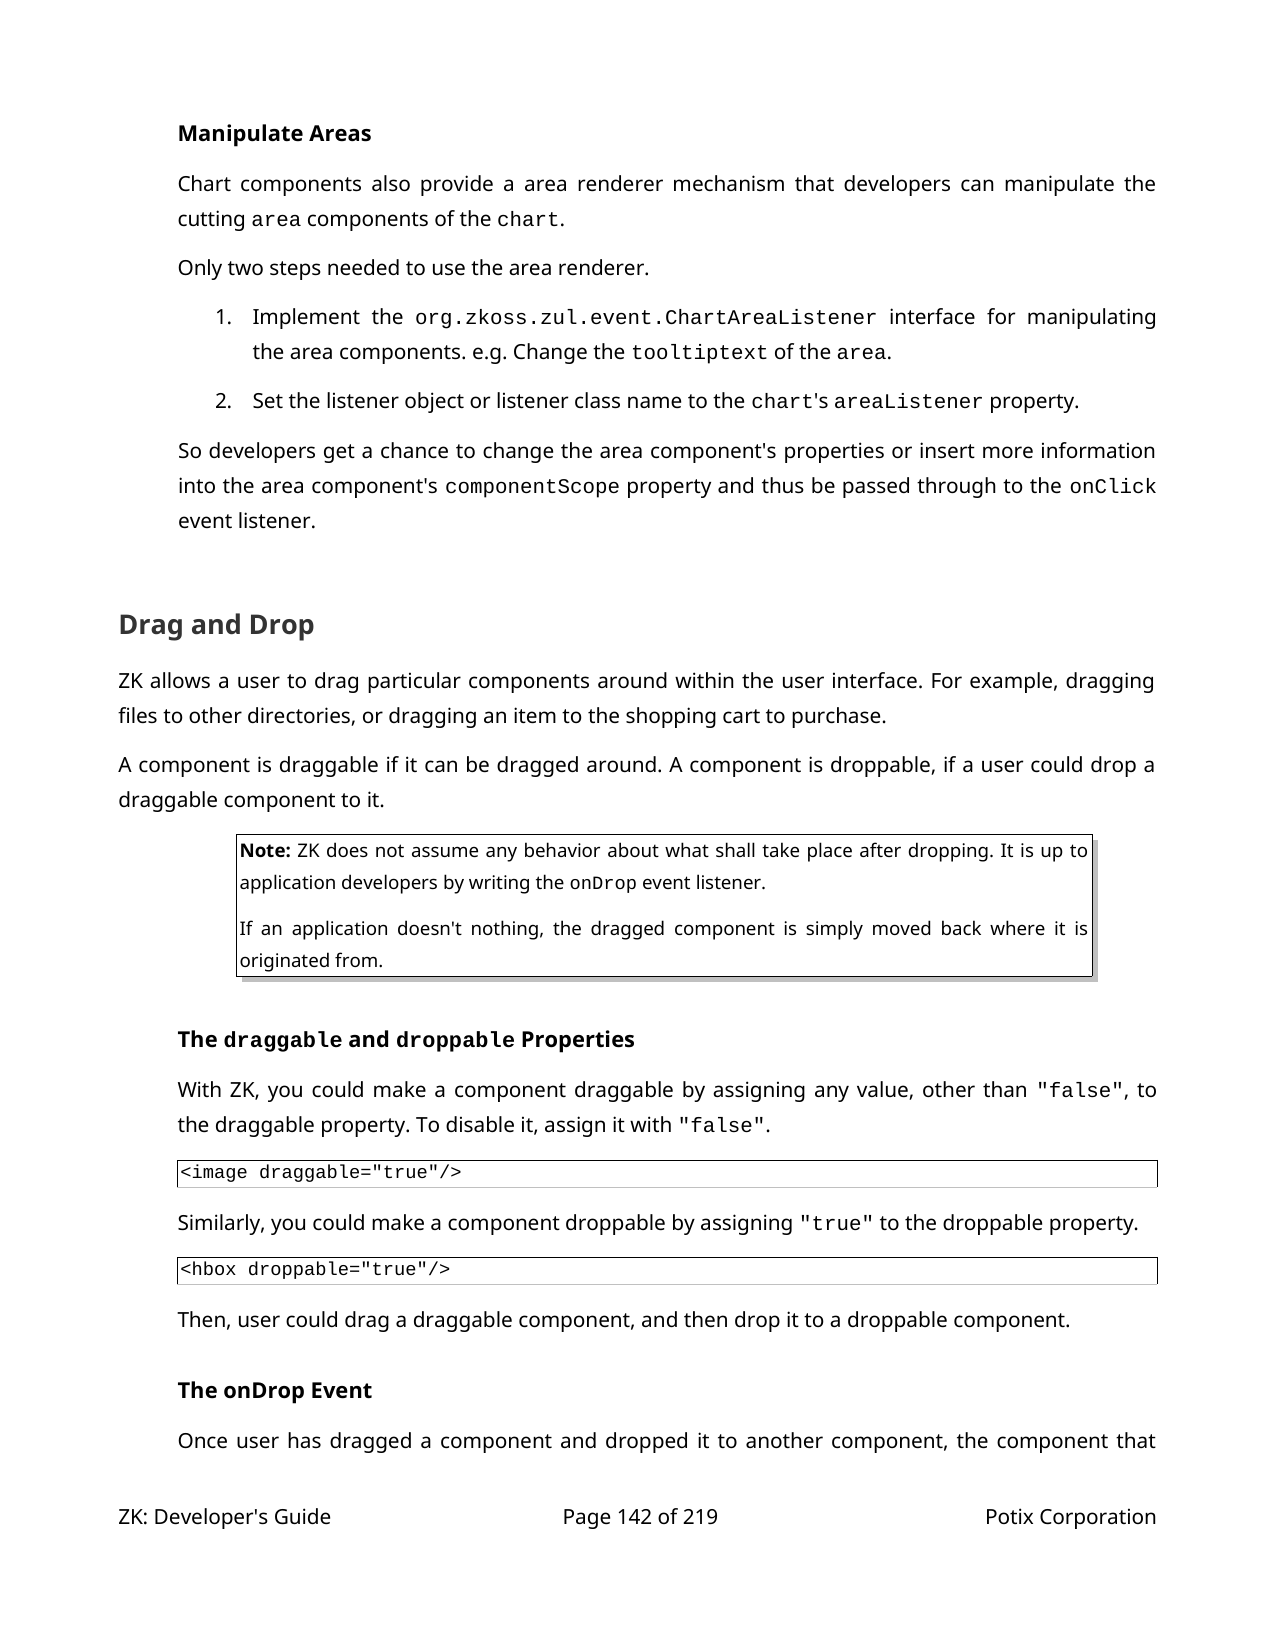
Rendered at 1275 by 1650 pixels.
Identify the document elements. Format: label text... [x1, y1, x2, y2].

text Only two steps needed to use the area renderer. [177, 253, 1157, 281]
text <image draggable="true"/> [178, 1161, 1157, 1187]
list Implement the org.zkoss.zul.event.ChartAreaListener interface for manipulating the area components. e.g. Change the tooltiptext of the area. [215, 302, 1157, 366]
subtitle The draggable and droppable Properties [177, 1024, 1157, 1054]
subtitle Manipulate Areas [177, 118, 1157, 148]
subtitle The onDrop Event [177, 1375, 1157, 1405]
list Set the listener object or listener class name to the chart's areaListener property. [215, 387, 1157, 415]
text Chart components also provide a area renderer mechanism that developers can manipulate the cutting area components of the chart. [177, 169, 1157, 232]
text ZK allows a user to drag particular components around within the user interface. For example, dragging files to other directories, or dragging an item to the shopping cart to purchase. [118, 666, 1157, 729]
text Once user has dragged a component and dropped it to another component, the component that [177, 1426, 1157, 1454]
text So developers get a chance to change the area component's properties or insert more information into the area component's componentScope property and thus be passed through to the onClick event listener. [178, 436, 1157, 535]
text <hbox droppable="true"/> [178, 1258, 1157, 1284]
subtitle Drag and Drop [118, 606, 1157, 642]
text Similarly, you could make a component droppable by assigning "true" to the droppable property. [177, 1208, 1157, 1236]
text Note: ZK does not assume any behavior about what shall take place after dropping. It is up to application developers by writing the onDrop event listener. [237, 835, 1092, 895]
text A component is draggable if it can be dragged around. A component is droppable, if a user could drop a draggable component to it. [118, 750, 1157, 813]
text If an application doesn't nothing, the dragged component is simply moved back where it is originated from. [237, 912, 1092, 976]
text Then, user could drag a draggable component, and then drop it to a droppable component. [177, 1305, 1157, 1333]
text With ZK, you could make a component draggable by assigning any value, other than "false", to the draggable property. To disable it, assign it with "false". [177, 1075, 1157, 1139]
